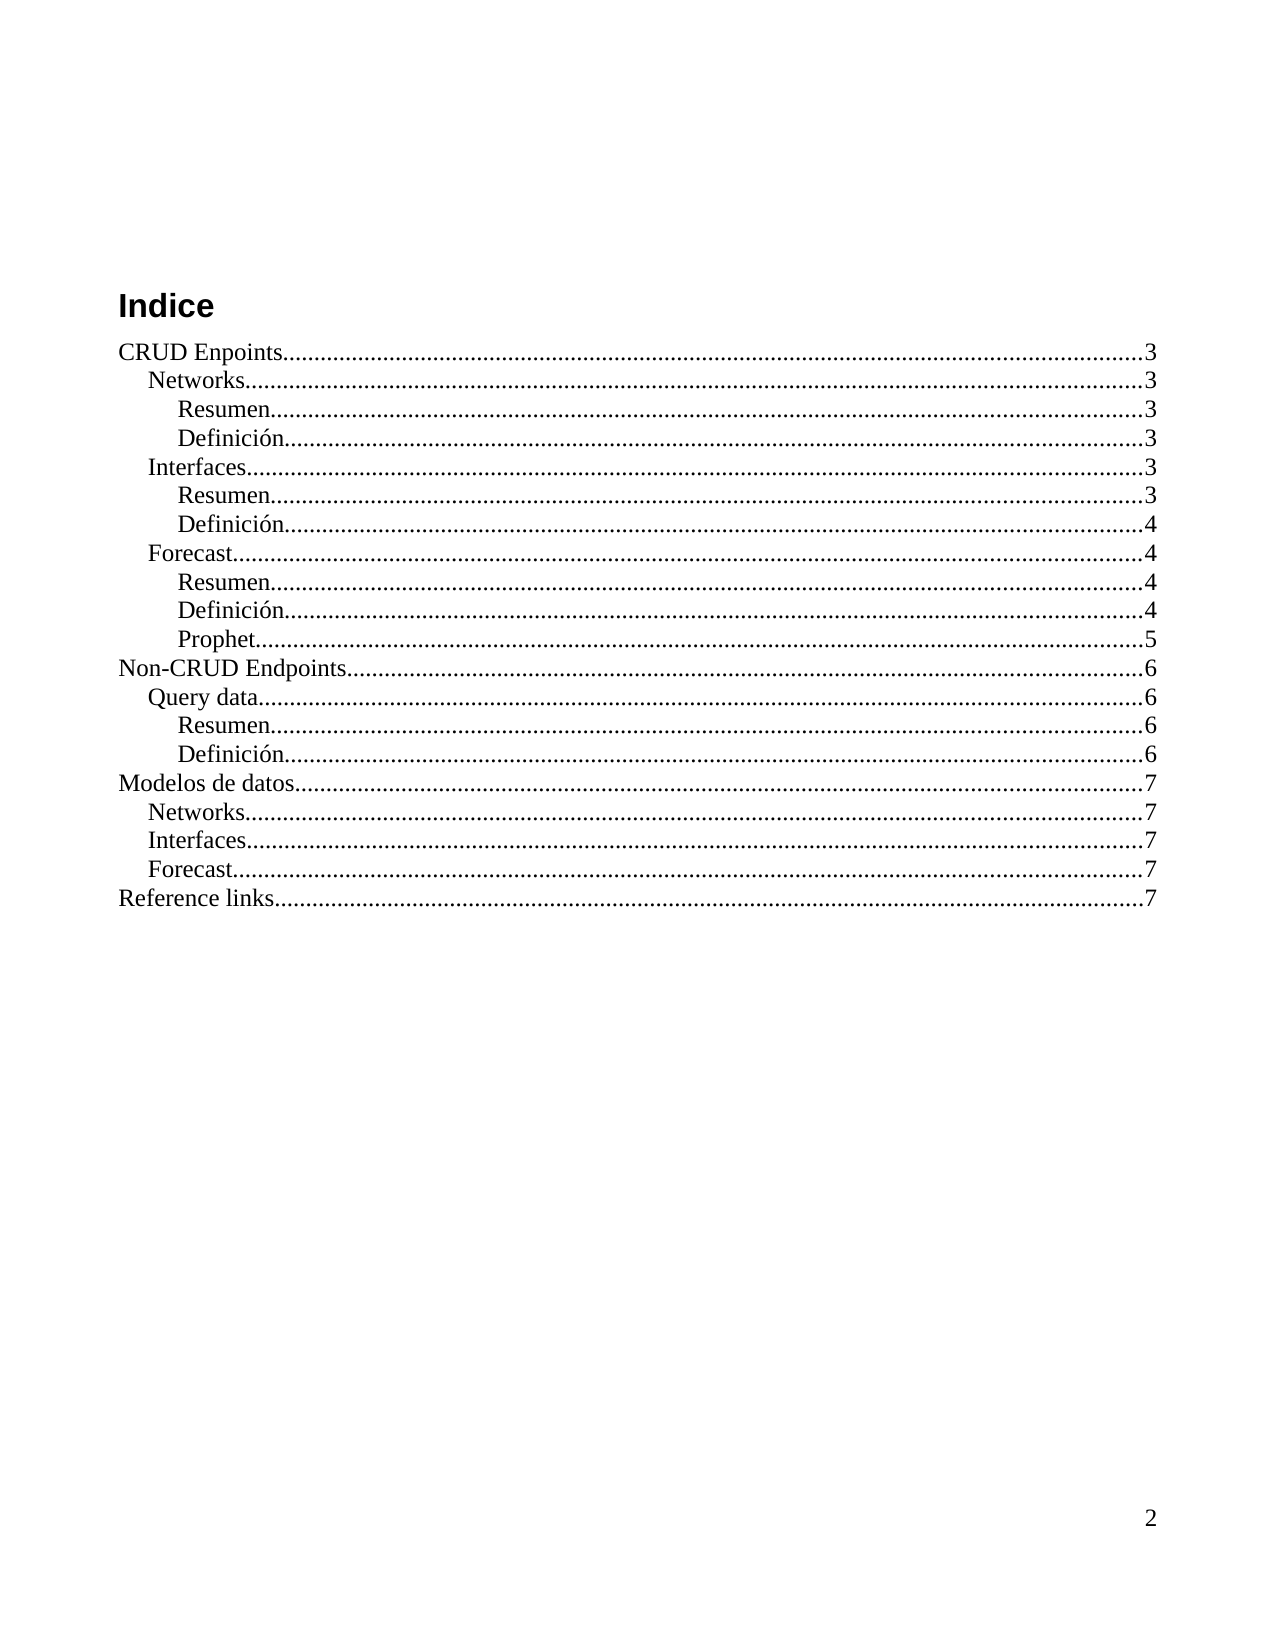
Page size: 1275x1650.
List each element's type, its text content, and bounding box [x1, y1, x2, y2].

text Prophet 5 [177, 624, 1157, 653]
text Definición 6 [177, 739, 1157, 768]
text Networks 7 [148, 797, 1157, 826]
text Forecast 4 [148, 538, 1157, 567]
text Definición 3 [177, 423, 1157, 452]
text Definición 4 [177, 509, 1157, 538]
text Forecast 7 [148, 854, 1157, 883]
text Query data 6 [148, 682, 1157, 711]
text Reference links 7 [118, 883, 1157, 912]
text Non-CRUD Endpoints 6 [118, 653, 1157, 682]
subtitle Indice [118, 286, 1157, 324]
text Interfaces 3 [148, 452, 1157, 481]
text Resumen 4 [177, 567, 1157, 596]
text CRUD Enpoints 3 [118, 337, 1157, 366]
text Resumen 3 [177, 394, 1157, 423]
text Resumen 3 [177, 481, 1157, 509]
text Interfaces 7 [148, 826, 1157, 854]
text Resumen 6 [177, 711, 1157, 739]
text Definición 4 [177, 596, 1157, 624]
text Networks 3 [148, 366, 1157, 394]
text Modelos de datos 7 [118, 768, 1157, 797]
